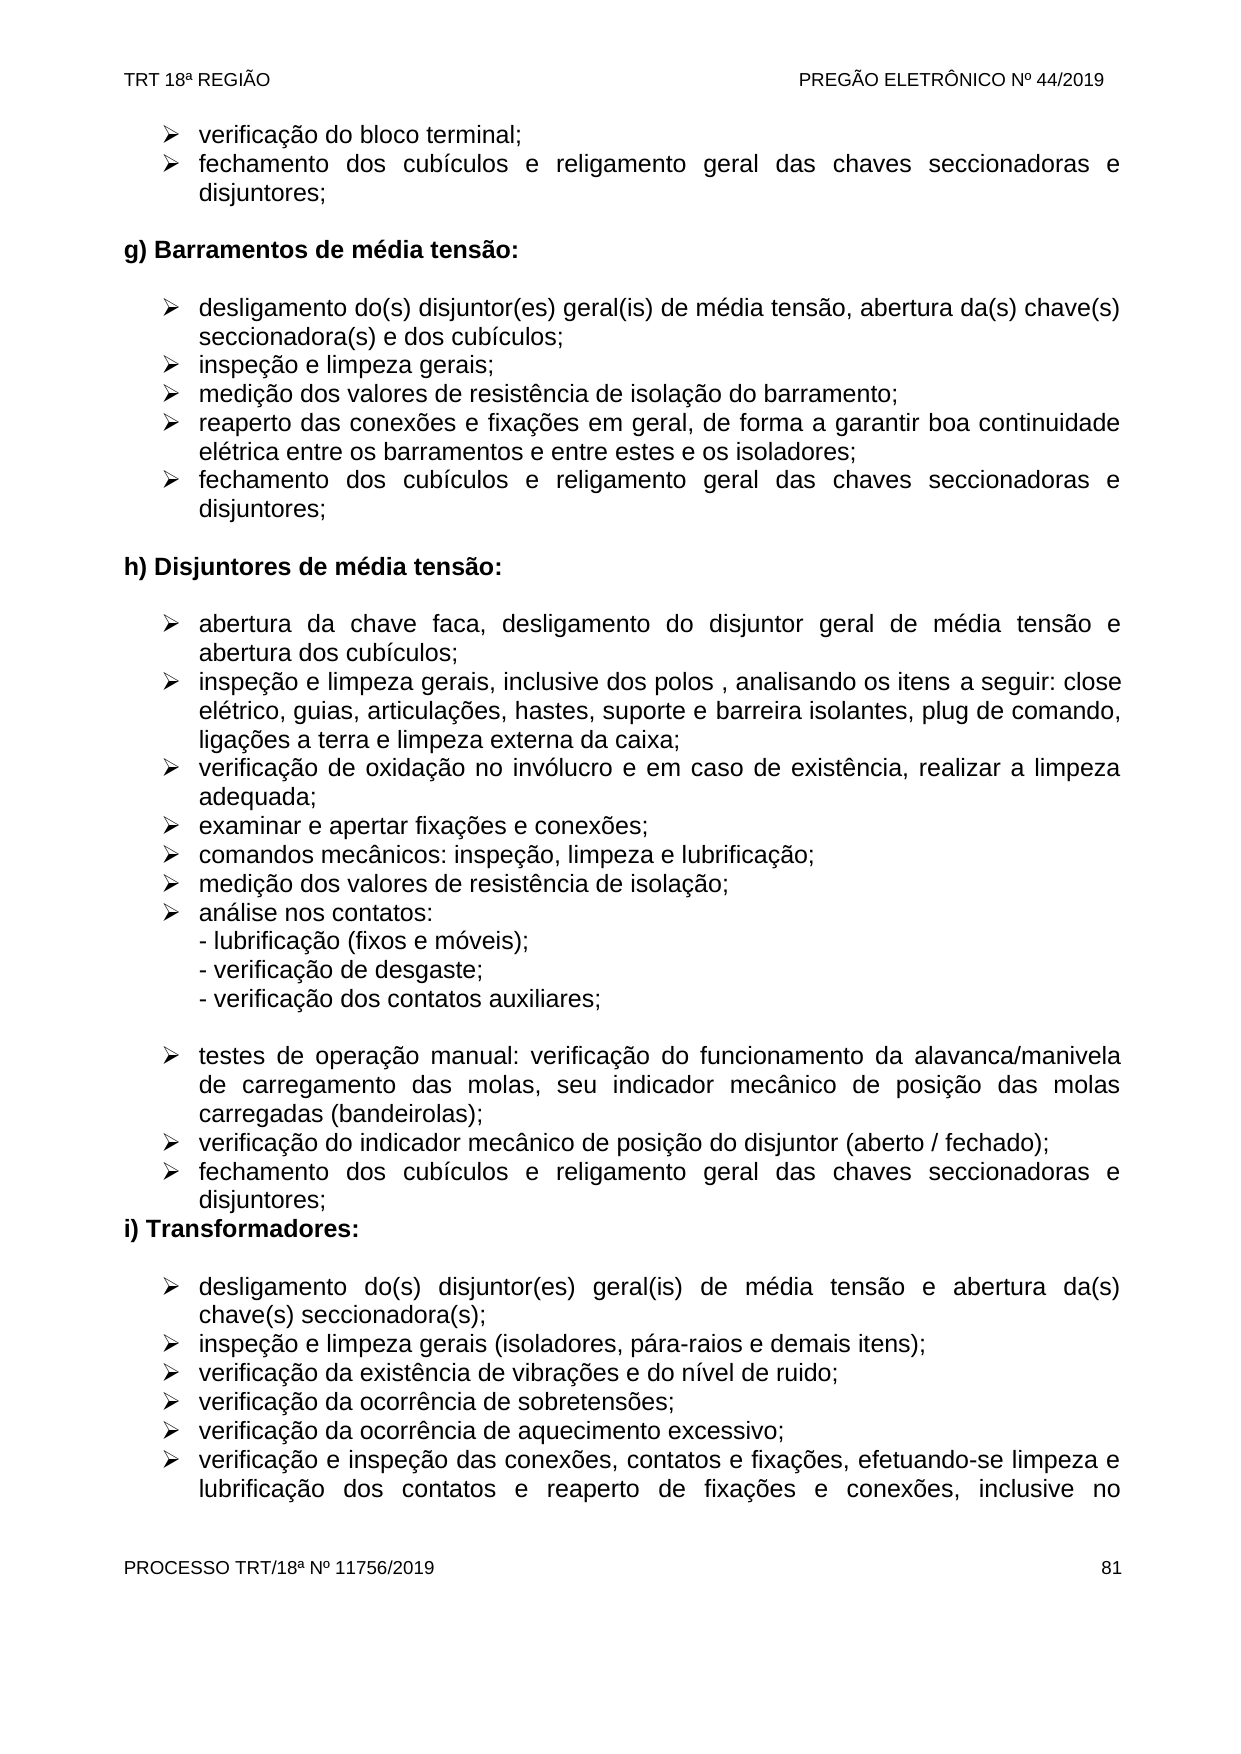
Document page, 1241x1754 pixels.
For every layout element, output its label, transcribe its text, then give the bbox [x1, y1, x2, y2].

list verificação da existência de vibrações e do nível de ruido; [161, 1358, 1122, 1387]
text i) Transformadores: [123, 1214, 1122, 1243]
list - verificação de desgaste; [161, 955, 1122, 984]
list inspeção e limpeza gerais, inclusive dos polos , analisando os itens a seguir: close elétrico, guias, articulações, hastes, suporte e barreira isolantes, plug de comando, ligações a terra e limpeza externa da caixa; [161, 667, 1122, 753]
list verificação de oxidação no invólucro e em caso de existência, realizar a limpeza adequada; [161, 753, 1122, 811]
text g) Barramentos de média tensão: [123, 235, 1122, 264]
list medição dos valores de resistência de isolação do barramento; [161, 379, 1122, 408]
list desligamento do(s) disjuntor(es) geral(is) de média tensão e abertura da(s) chave(s) seccionadora(s); [161, 1272, 1122, 1329]
list comandos mecânicos: inspeção, limpeza e lubrificação; [161, 840, 1122, 869]
list verificação do indicador mecânico de posição do disjuntor (aberto / fechado); [161, 1128, 1122, 1157]
list - lubrificação (fixos e móveis); [161, 926, 1122, 955]
list fechamento dos cubículos e religamento geral das chaves seccionadoras e disjuntores; [161, 466, 1122, 523]
list verificação da ocorrência de aquecimento excessivo; [161, 1416, 1122, 1445]
list inspeção e limpeza gerais; [161, 350, 1122, 379]
list medição dos valores de resistência de isolação; [161, 869, 1122, 897]
list fechamento dos cubículos e religamento geral das chaves seccionadoras e disjuntores; [161, 1157, 1122, 1214]
list verificação e inspeção das conexões, contatos e fixações, efetuando-se limpeza e lubrificação dos contatos e reaperto de fixações e conexões, inclusive no [161, 1445, 1122, 1502]
list examinar e apertar fixações e conexões; [161, 811, 1122, 840]
list verificação da ocorrência de sobretensões; [161, 1387, 1122, 1416]
list verificação do bloco terminal; [161, 120, 1122, 149]
list análise nos contatos: [161, 897, 1122, 926]
list fechamento dos cubículos e religamento geral das chaves seccionadoras e disjuntores; [161, 149, 1122, 206]
list - verificação dos contatos auxiliares; [161, 984, 1122, 1013]
list testes de operação manual: verificação do funcionamento da alavanca/manivela de carregamento das molas, seu indicador mecânico de posição das molas carregadas (bandeirolas); [161, 1041, 1122, 1128]
list desligamento do(s) disjuntor(es) geral(is) de média tensão, abertura da(s) chave(s) seccionadora(s) e dos cubículos; [161, 293, 1122, 350]
list reaperto das conexões e fixações em geral, de forma a garantir boa continuidade elétrica entre os barramentos e entre estes e os isoladores; [161, 408, 1122, 466]
text h) Disjuntores de média tensão: [123, 552, 1122, 581]
list abertura da chave faca, desligamento do disjuntor geral de média tensão e abertura dos cubículos; [161, 609, 1122, 667]
list inspeção e limpeza gerais (isoladores, pára-raios e demais itens); [161, 1329, 1122, 1358]
